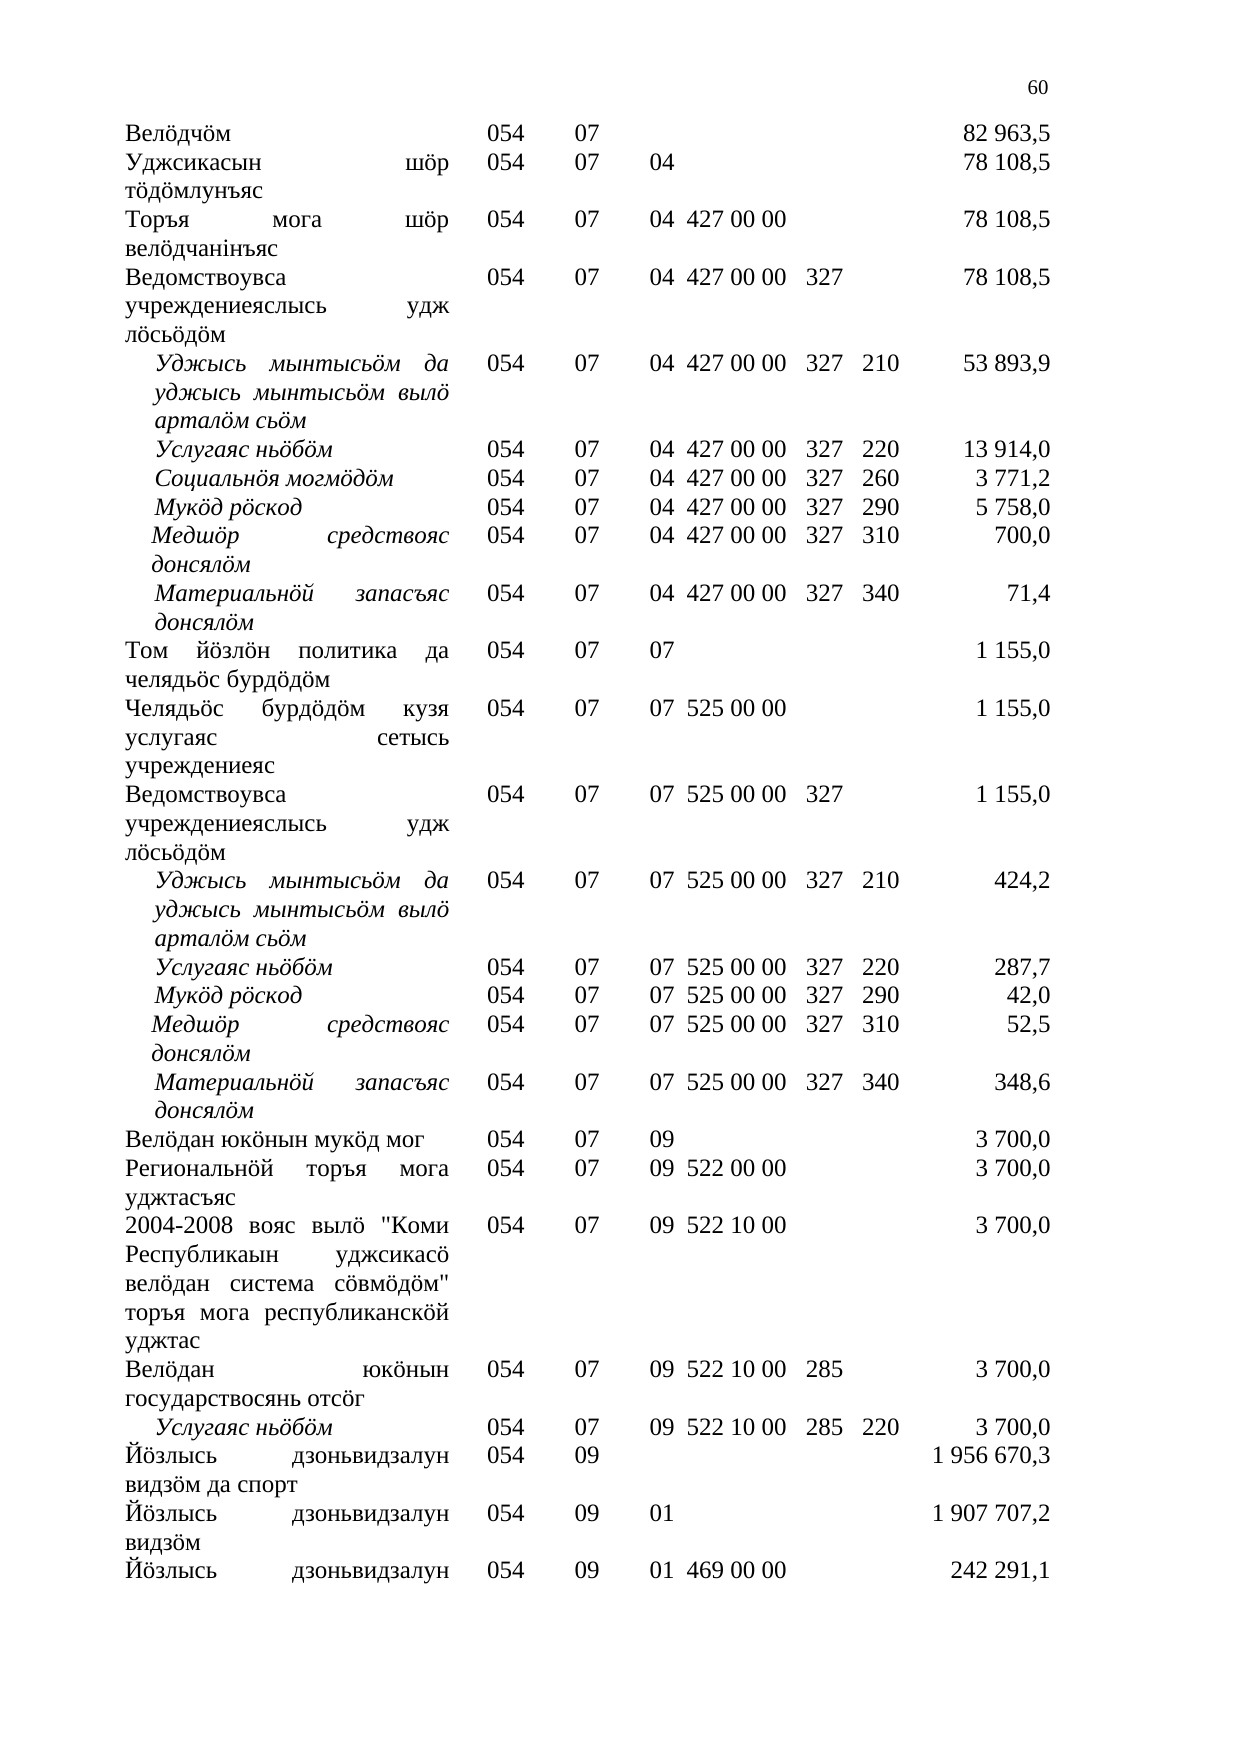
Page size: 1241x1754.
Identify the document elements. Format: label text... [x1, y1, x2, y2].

table_cell 07 [605, 693, 680, 779]
table_cell 07 [530, 981, 605, 1009]
table_cell 1 956 670,3 [905, 1441, 1056, 1498]
table_cell 242 291,1 [905, 1556, 1056, 1584]
table_cell 1 155,0 [905, 636, 1056, 693]
table_cell 07 [530, 463, 605, 492]
table_cell 285 [793, 1412, 849, 1441]
table_cell 07 [605, 866, 680, 952]
table_cell 260 [849, 463, 905, 492]
table_cell [680, 1441, 793, 1498]
table_cell [849, 1556, 905, 1584]
table_cell [793, 1441, 849, 1498]
table_cell [849, 779, 905, 866]
table_cell [849, 1354, 905, 1412]
table_cell 054 [455, 1067, 530, 1124]
table_cell 09 [605, 1354, 680, 1412]
table_cell Велöдчöм [119, 118, 455, 147]
table_cell 054 [455, 434, 530, 463]
table_cell 09 [530, 1556, 605, 1584]
table_cell Материальнöй запасъяс донсялöм [119, 578, 455, 636]
table_cell 07 [530, 578, 605, 636]
table_cell 42,0 [905, 981, 1056, 1009]
table_cell 52,5 [905, 1009, 1056, 1067]
table_cell 054 [455, 118, 530, 147]
table_cell Йöзлысь дзоньвидзалун видзöм [119, 1498, 455, 1556]
table_cell 53 893,9 [905, 348, 1056, 434]
table_cell 427 00 00 [680, 492, 793, 521]
table_cell 427 00 00 [680, 348, 793, 434]
table_cell [849, 1498, 905, 1556]
table_cell 07 [530, 521, 605, 578]
table_cell 04 [605, 204, 680, 262]
table_cell 290 [849, 981, 905, 1009]
table_cell 054 [455, 348, 530, 434]
table_cell 054 [455, 1153, 530, 1211]
table_cell [793, 1556, 849, 1584]
table_cell [849, 118, 905, 147]
table_cell [680, 1498, 793, 1556]
table_cell 1 907 707,2 [905, 1498, 1056, 1556]
table_cell 327 [793, 578, 849, 636]
table_cell 07 [530, 147, 605, 204]
table_cell Велöдан юкöнын государствосянь отсöг [119, 1354, 455, 1412]
table_cell 054 [455, 1354, 530, 1412]
table_cell Медшöр средствояс донсялöм [119, 521, 455, 578]
table_cell Том йöзлöн политика да челядьöс бурдöдöм [119, 636, 455, 693]
table_cell 427 00 00 [680, 578, 793, 636]
table_cell 07 [605, 981, 680, 1009]
table_cell 07 [605, 952, 680, 981]
table_cell 78 108,5 [905, 204, 1056, 262]
table_cell 054 [455, 693, 530, 779]
table_cell Йöзлысь дзоньвидзалун [119, 1556, 455, 1584]
table_cell [793, 1498, 849, 1556]
table_cell Уджысь мынтысьöм да уджысь мынтысьöм вылö арталöм сьöм [119, 866, 455, 952]
table_cell 522 10 00 [680, 1354, 793, 1412]
table_cell 78 108,5 [905, 262, 1056, 348]
table_cell [793, 204, 849, 262]
table_cell 700,0 [905, 521, 1056, 578]
table_cell [793, 1211, 849, 1354]
table_cell 09 [605, 1211, 680, 1354]
table_cell 07 [605, 1067, 680, 1124]
table_cell 054 [455, 578, 530, 636]
table_cell 525 00 00 [680, 1067, 793, 1124]
table_cell 327 [793, 434, 849, 463]
table_cell 054 [455, 779, 530, 866]
table_cell [849, 147, 905, 204]
table_cell 3 700,0 [905, 1153, 1056, 1211]
table_cell 054 [455, 521, 530, 578]
table_cell 78 108,5 [905, 147, 1056, 204]
table_cell 13 914,0 [905, 434, 1056, 463]
table_cell 522 10 00 [680, 1211, 793, 1354]
table_cell 327 [793, 1067, 849, 1124]
table_cell Социальнöя могмöдöм [119, 463, 455, 492]
table_cell [680, 1124, 793, 1153]
table_cell 07 [530, 434, 605, 463]
table_cell 285 [793, 1354, 849, 1412]
table_cell 07 [530, 952, 605, 981]
table_cell 01 [605, 1498, 680, 1556]
table_cell 2004-2008 вояс вылö "Коми Республикаын уджсикасö велöдан система сöвмöдöм" торъя мога республиканскöй уджтас [119, 1211, 455, 1354]
table_cell 3 771,2 [905, 463, 1056, 492]
table_cell 054 [455, 492, 530, 521]
table_cell [605, 1441, 680, 1498]
table_cell 3 700,0 [905, 1412, 1056, 1441]
table_cell 3 700,0 [905, 1211, 1056, 1354]
table_cell [793, 1153, 849, 1211]
table_cell 054 [455, 1556, 530, 1584]
table_cell 525 00 00 [680, 1009, 793, 1067]
table_cell 71,4 [905, 578, 1056, 636]
table_cell 054 [455, 262, 530, 348]
table_cell 220 [849, 952, 905, 981]
table_cell 348,6 [905, 1067, 1056, 1124]
table_cell 054 [455, 1124, 530, 1153]
table_cell 054 [455, 1412, 530, 1441]
table_cell 327 [793, 779, 849, 866]
table_cell 07 [530, 492, 605, 521]
table_cell 04 [605, 521, 680, 578]
table_cell 07 [530, 693, 605, 779]
table_cell 525 00 00 [680, 779, 793, 866]
table_cell 469 00 00 [680, 1556, 793, 1584]
table_cell 07 [605, 1009, 680, 1067]
table_cell [793, 636, 849, 693]
table_cell 09 [605, 1153, 680, 1211]
table_cell 07 [530, 779, 605, 866]
table_cell 07 [530, 1211, 605, 1354]
table_cell 09 [605, 1124, 680, 1153]
table_cell 1 155,0 [905, 779, 1056, 866]
table_cell 327 [793, 463, 849, 492]
table_cell 525 00 00 [680, 981, 793, 1009]
table_cell 327 [793, 981, 849, 1009]
table_cell Уджысь мынтысьöм да уджысь мынтысьöм вылö арталöм сьöм [119, 348, 455, 434]
table_cell Йöзлысь дзоньвидзалун видзöм да спорт [119, 1441, 455, 1498]
table_cell 054 [455, 147, 530, 204]
table_cell Медшöр средствояс донсялöм [119, 1009, 455, 1067]
table_cell [849, 1153, 905, 1211]
table_cell Региональнöй торъя мога уджтасъяс [119, 1153, 455, 1211]
table_cell 04 [605, 348, 680, 434]
table_cell [849, 262, 905, 348]
table_cell 09 [530, 1441, 605, 1498]
table_cell [605, 118, 680, 147]
table_cell 287,7 [905, 952, 1056, 981]
table_cell Ведомствоувса учреждениеяслысь удж лöсьöдöм [119, 262, 455, 348]
table_cell 054 [455, 981, 530, 1009]
table_cell 09 [530, 1498, 605, 1556]
table_cell 054 [455, 463, 530, 492]
table_cell [849, 1124, 905, 1153]
table_cell 210 [849, 866, 905, 952]
table_cell [680, 118, 793, 147]
table_cell 07 [530, 636, 605, 693]
table_cell 1 155,0 [905, 693, 1056, 779]
table_cell 054 [455, 952, 530, 981]
table_cell 07 [530, 1153, 605, 1211]
table_cell 310 [849, 1009, 905, 1067]
table_cell 3 700,0 [905, 1124, 1056, 1153]
table_cell [849, 636, 905, 693]
table_cell 04 [605, 492, 680, 521]
table_cell 327 [793, 952, 849, 981]
table_cell Мукöд рöскод [119, 492, 455, 521]
table_cell 327 [793, 521, 849, 578]
table_cell 04 [605, 262, 680, 348]
table_cell [793, 147, 849, 204]
table_cell 04 [605, 147, 680, 204]
table_cell 07 [530, 1067, 605, 1124]
table_cell 290 [849, 492, 905, 521]
table_cell 327 [793, 348, 849, 434]
table_cell 525 00 00 [680, 693, 793, 779]
table_cell 054 [455, 204, 530, 262]
table_cell Услугаяс ньöбöм [119, 434, 455, 463]
table_cell [849, 1441, 905, 1498]
table_cell 054 [455, 1211, 530, 1354]
table_cell 327 [793, 866, 849, 952]
table_cell 427 00 00 [680, 204, 793, 262]
table_cell [680, 147, 793, 204]
table_cell 07 [605, 636, 680, 693]
table_cell [849, 204, 905, 262]
table_cell 210 [849, 348, 905, 434]
table_cell 07 [605, 779, 680, 866]
table_cell 427 00 00 [680, 434, 793, 463]
table_cell 054 [455, 1498, 530, 1556]
table_cell Уджсикасын шöр тöдöмлунъяс [119, 147, 455, 204]
table_cell 01 [605, 1556, 680, 1584]
table_cell 427 00 00 [680, 463, 793, 492]
table_cell 054 [455, 1009, 530, 1067]
table_cell 522 10 00 [680, 1412, 793, 1441]
table_cell 07 [530, 866, 605, 952]
table_cell 07 [530, 348, 605, 434]
table_cell [793, 118, 849, 147]
table_cell 82 963,5 [905, 118, 1056, 147]
table_cell 04 [605, 434, 680, 463]
table_cell 07 [530, 1124, 605, 1153]
table_cell 427 00 00 [680, 262, 793, 348]
table_cell 07 [530, 204, 605, 262]
table_cell 07 [530, 1009, 605, 1067]
table_cell 04 [605, 463, 680, 492]
table_cell 04 [605, 578, 680, 636]
table_cell Ведомствоувса учреждениеяслысь удж лöсьöдöм [119, 779, 455, 866]
table_cell 220 [849, 434, 905, 463]
table_cell 5 758,0 [905, 492, 1056, 521]
table_cell 310 [849, 521, 905, 578]
table_cell 054 [455, 1441, 530, 1498]
table_cell 07 [530, 1412, 605, 1441]
table_cell 327 [793, 262, 849, 348]
table_cell 07 [530, 118, 605, 147]
table_cell 522 00 00 [680, 1153, 793, 1211]
table_cell 525 00 00 [680, 866, 793, 952]
table_cell Мукöд рöскод [119, 981, 455, 1009]
table_cell Услугаяс ньöбöм [119, 1412, 455, 1441]
table_cell Материальнöй запасъяс донсялöм [119, 1067, 455, 1124]
table_cell [793, 1124, 849, 1153]
table_cell Услугаяс ньöбöм [119, 952, 455, 981]
table_cell 3 700,0 [905, 1354, 1056, 1412]
table_cell [849, 1211, 905, 1354]
table_cell 054 [455, 866, 530, 952]
table_cell 327 [793, 492, 849, 521]
table_cell [680, 636, 793, 693]
table_cell Челядьöс бурдöдöм кузя услугаяс сетысь учреждениеяс [119, 693, 455, 779]
table_cell 340 [849, 1067, 905, 1124]
table_cell 09 [605, 1412, 680, 1441]
table_cell 07 [530, 1354, 605, 1412]
table_cell Велöдан юкöнын мукöд мог [119, 1124, 455, 1153]
table_cell 340 [849, 578, 905, 636]
table_cell 220 [849, 1412, 905, 1441]
table_cell 327 [793, 1009, 849, 1067]
table_cell 525 00 00 [680, 952, 793, 981]
table_cell 07 [530, 262, 605, 348]
table_cell [849, 693, 905, 779]
table_cell [793, 693, 849, 779]
table_cell Торъя мога шöр велöдчанiнъяс [119, 204, 455, 262]
table_cell 054 [455, 636, 530, 693]
table_cell 424,2 [905, 866, 1056, 952]
table_cell 427 00 00 [680, 521, 793, 578]
